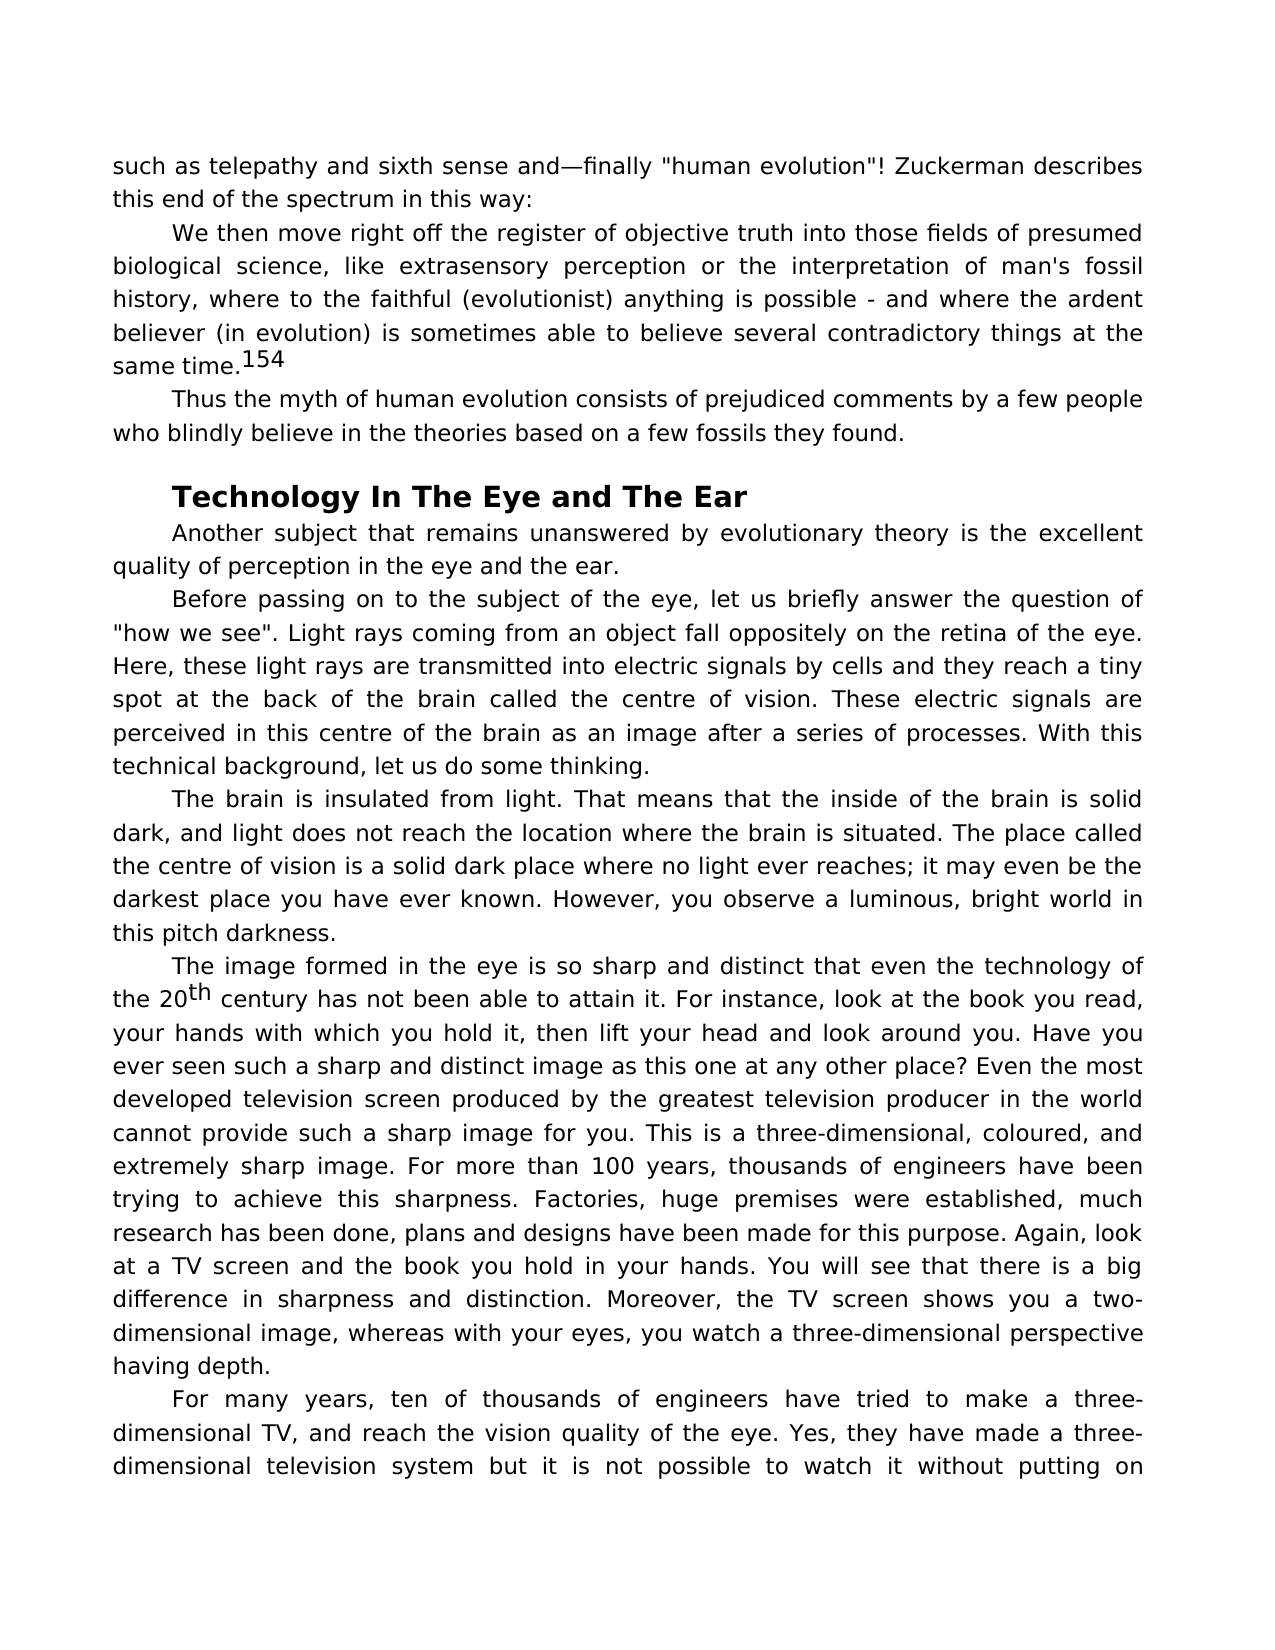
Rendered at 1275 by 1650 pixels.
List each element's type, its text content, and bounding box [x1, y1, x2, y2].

text Before passing on to the subject of the eye, let us briefly answer the question of "how we see". Light rays coming from an object fall oppositely on the retina of the eye. Here, these light rays are transmitted into electric signals by cells and they reach a tiny spot at the back of the brain called the centre of vision. These electric signals are perceived in this centre of the brain as an image after a series of processes. With this technical background, let us do some thinking. [112, 581, 1145, 781]
text The image formed in the eye is so sharp and distinct that even the technology of the 20th century has not been able to attain it. For instance, look at the book you read, your hands with which you hold it, then lift your head and look around you. Have you ever seen such a sharp and distinct image as this one at any other place? Even the most developed television screen produced by the greatest television producer in the world cannot provide such a sharp image for you. This is a three-dimensional, coloured, and extremely sharp image. For more than 100 years, thousands of engineers have been trying to achieve this sharpness. Factories, huge premises were established, much research has been done, plans and designs have been made for this purpose. Again, look at a TV screen and the book you hold in your hands. You will see that there is a big difference in sharpness and distinction. Moreover, the TV screen shows you a two-dimensional image, whereas with your eyes, you watch a three-dimensional perspective having depth. [112, 948, 1145, 1381]
text Another subject that remains unanswered by evolutionary theory is the excellent quality of perception in the eye and the ear. [112, 514, 1145, 581]
text Thus the myth of human evolution consists of prejudiced comments by a few people who blindly believe in the theories based on a few fossils they found. [112, 381, 1145, 448]
text For many years, ten of thousands of engineers have tried to make a three-dimensional TV, and reach the vision quality of the eye. Yes, they have made a three-dimensional television system but it is not possible to watch it without putting on [112, 1381, 1145, 1481]
text We then move right off the register of objective truth into those fields of presumed biological science, like extrasensory perception or the interpretation of man's fossil history, where to the faithful (evolutionist) anything is possible - and where the ardent believer (in evolution) is sometimes able to believe several contradictory things at the same time.154 [112, 214, 1145, 381]
text Technology In The Eye and The Ear [112, 481, 1145, 514]
text such as telepathy and sixth sense and—finally "human evolution"! Zuckerman describes this end of the spectrum in this way: [112, 148, 1145, 214]
text The brain is insulated from light. That means that the inside of the brain is solid dark, and light does not reach the location where the brain is situated. The place called the centre of vision is a solid dark place where no light ever reaches; it may even be the darkest place you have ever known. However, you observe a luminous, bright world in this pitch darkness. [112, 781, 1145, 948]
